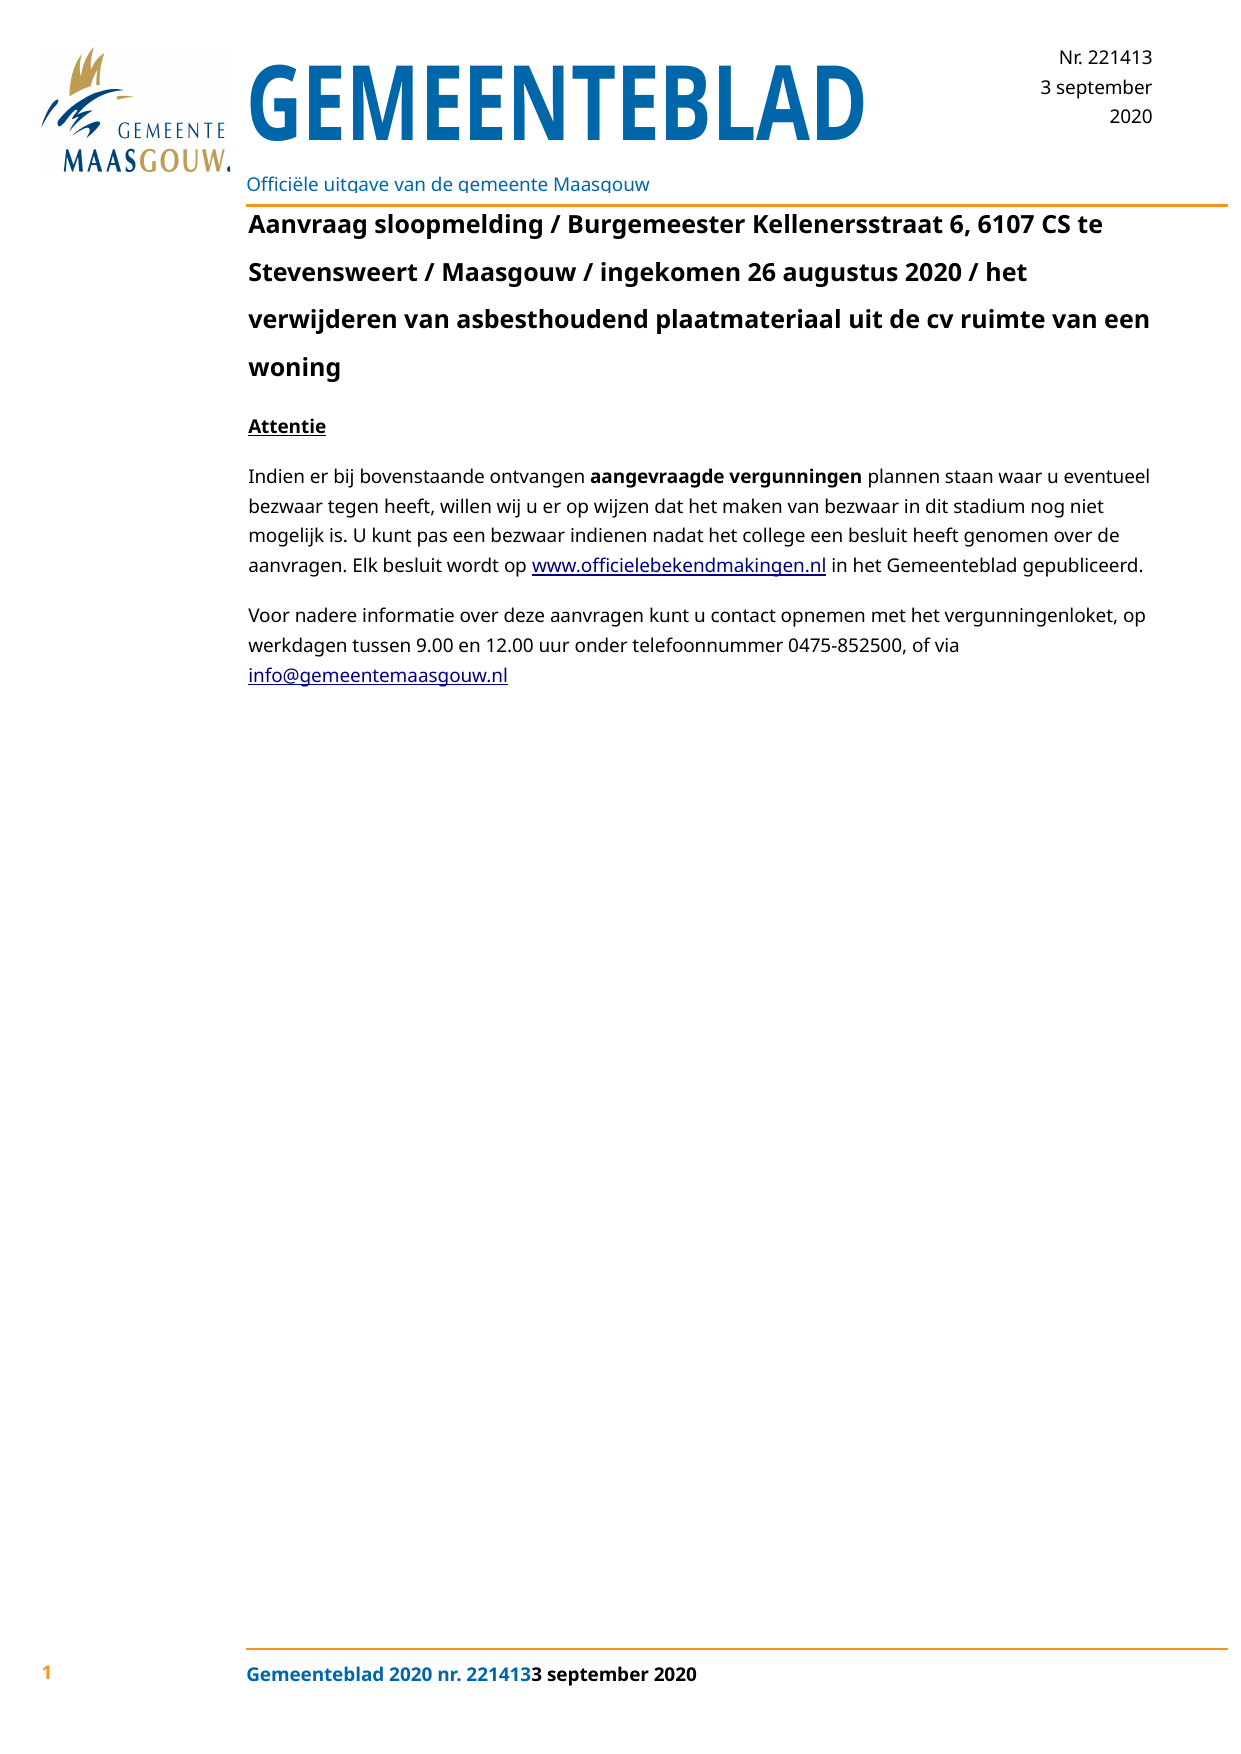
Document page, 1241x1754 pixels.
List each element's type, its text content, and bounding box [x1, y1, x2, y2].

picture [41, 47, 231, 172]
text Indien er bij bovenstaande ontvangen aangevraagde vergunningen plannen staan waar u eventueel bezwaar tegen heeft, willen wij u er op wijzen dat het maken van bezwaar in dit stadium nog niet mogelijk is. U kunt pas een bezwaar indienen nadat het college een besluit heeft genomen over de aanvragen. Elk besluit wordt op www.officielebekendmakingen.nl in het Gemeenteblad gepubliceerd. [248, 463, 1152, 578]
text Attentie [248, 413, 1152, 439]
text Voor nadere informatie over deze aanvragen kunt u contact opnemen met het vergunningenloket, op werkdagen tussen 9.00 en 12.00 uur onder telefoonnummer 0475-852500, of via info@gemeentemaasgouw.nl [248, 603, 1152, 688]
text Aanvraag sloopmelding / Burgemeester Kellenersstraat 6, 6107 CS te Stevensweert / Maasgouw / ingekomen 26 augustus 2020 / het verwijderen van asbesthoudend plaatmateriaal uit de cv ruimte van een woning [248, 207, 1152, 384]
